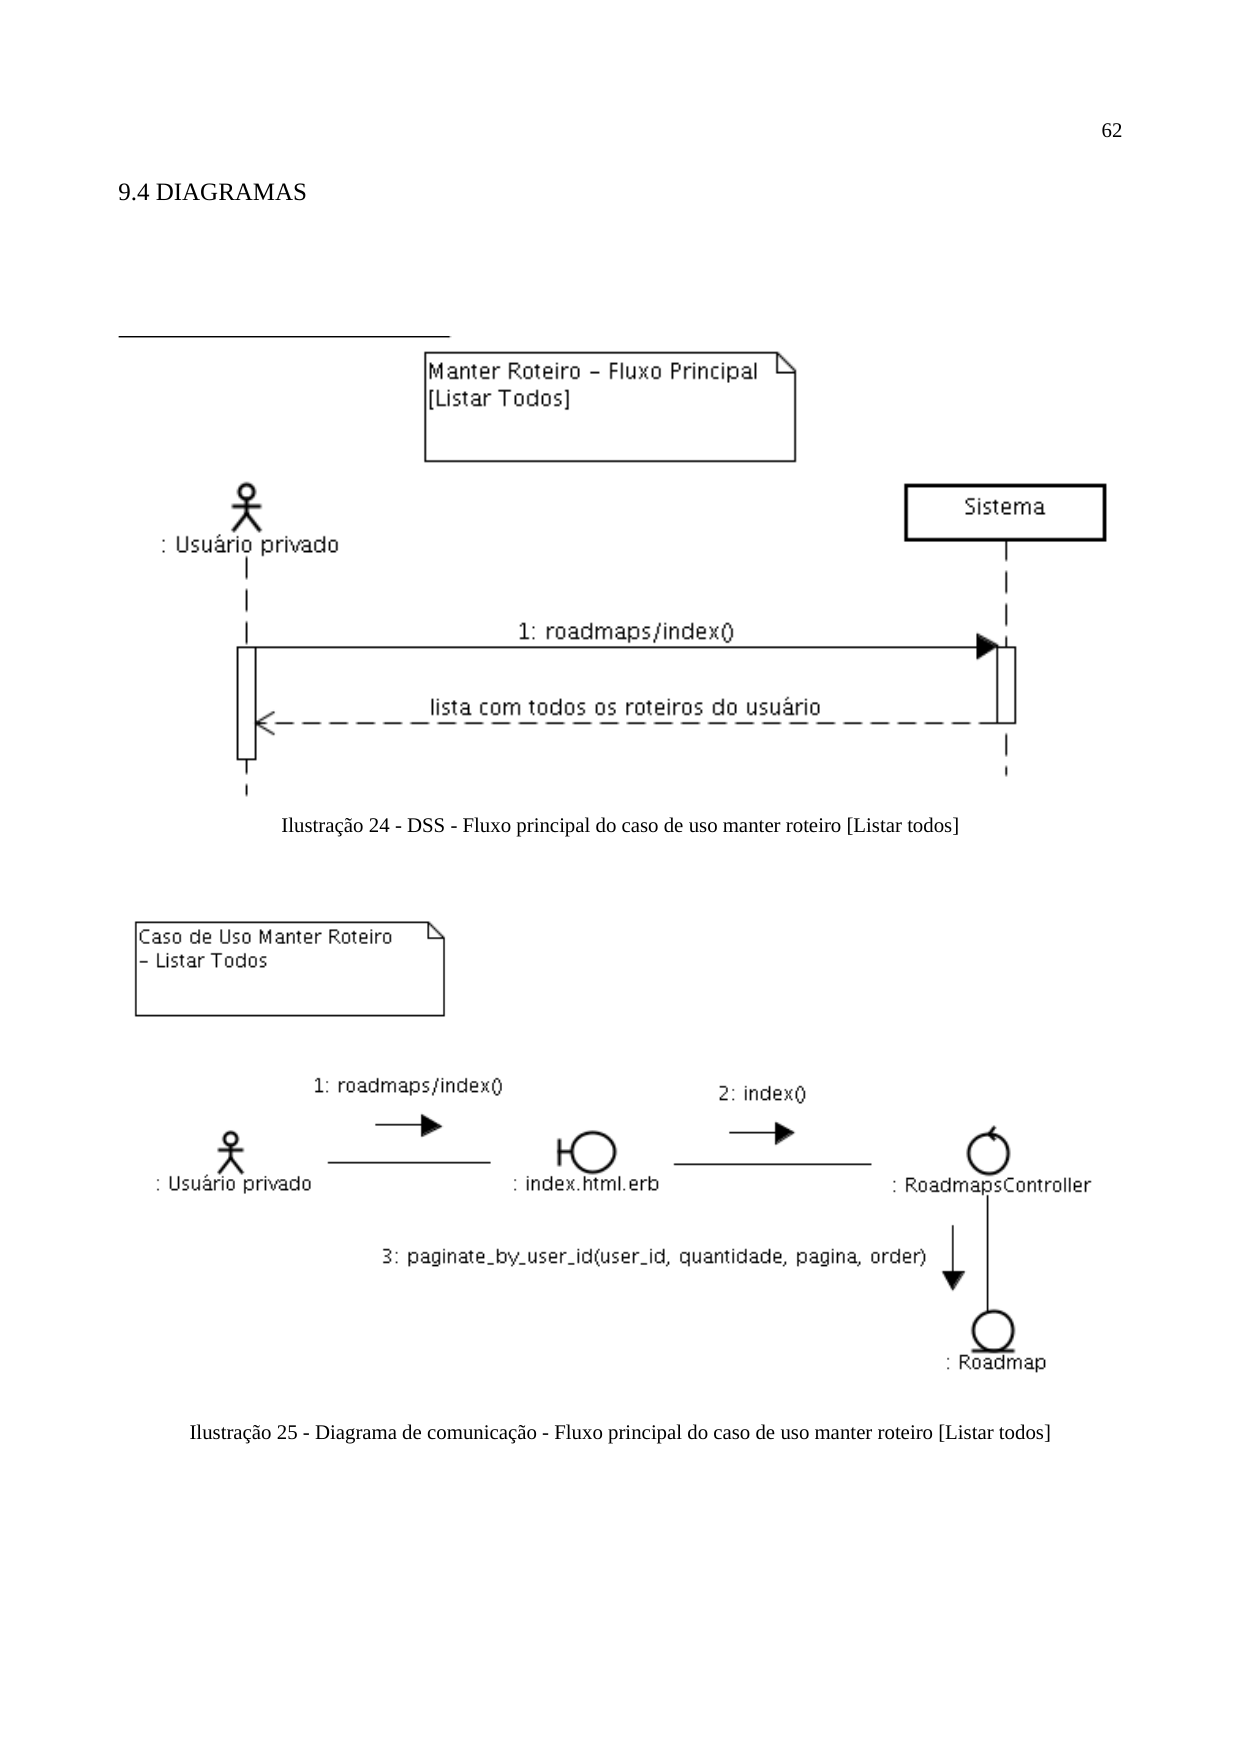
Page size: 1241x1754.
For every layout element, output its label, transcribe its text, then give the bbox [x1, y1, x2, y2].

picture [118, 906, 1123, 1420]
subtitle Diagramas [118, 177, 1122, 206]
picture [118, 336, 1123, 813]
text Ilustração 24 - DSS - Fluxo principal do caso de uso manter roteiro [Listar todos] [118, 813, 1122, 837]
text Ilustração 25 - Diagrama de comunicação - Fluxo principal do caso de uso manter roteiro [Listar todos] [118, 1420, 1122, 1444]
